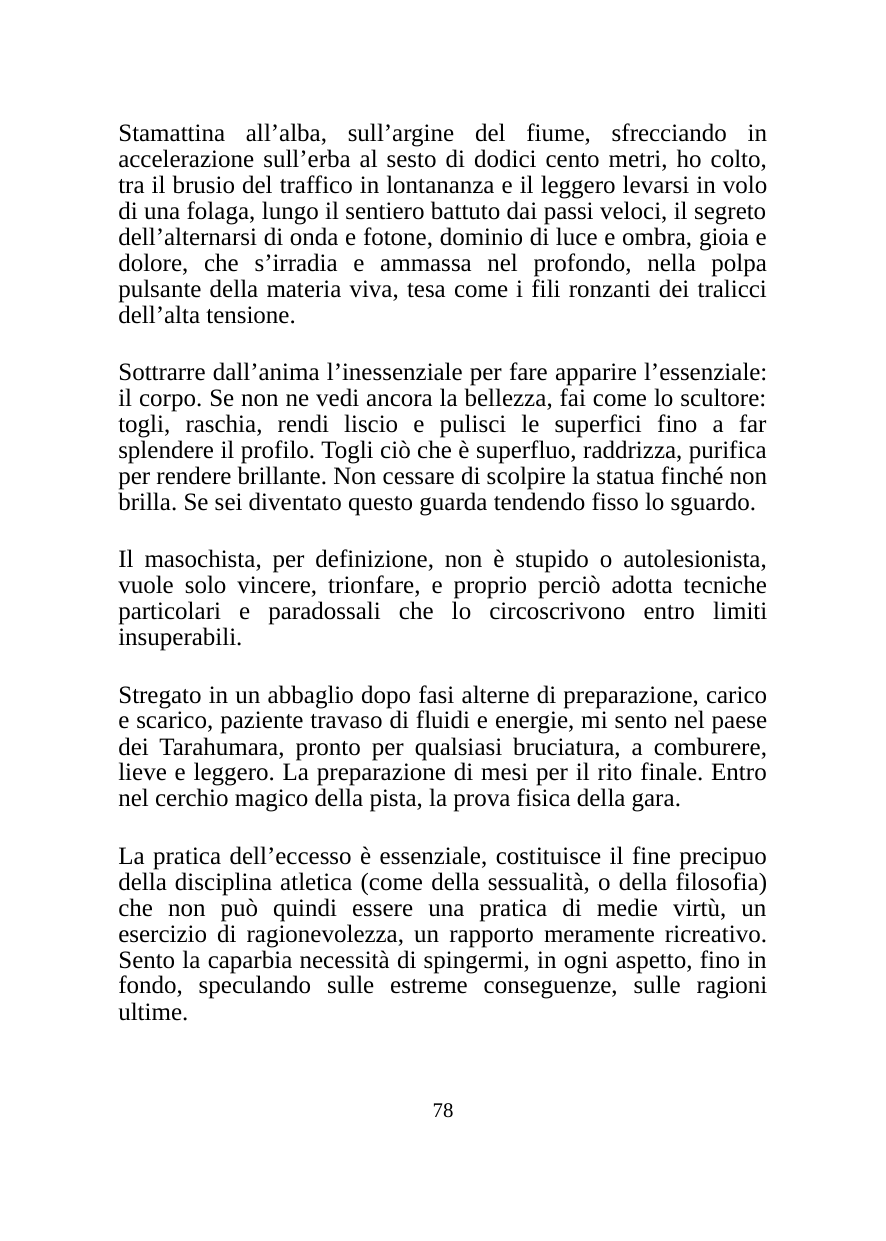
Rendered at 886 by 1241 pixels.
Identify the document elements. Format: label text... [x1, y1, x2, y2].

text La pratica dell’eccesso è essenziale, costituisce il fine precipuo della disciplina atletica (come della sessualità, o della filosofia) che non può quindi essere una pratica di medie virtù, un esercizio di ragionevolezza, un rapporto meramente ricreativo. Sento la caparbia necessità di spingermi, in ogni aspetto, fino in fondo, speculando sulle estreme conseguenze, sulle ragioni ultime. [118, 841, 768, 1025]
text Stamattina all’alba, sull’argine del fiume, sfrecciando in accelerazione sull’erba al sesto di dodici cento metri, ho colto, tra il brusio del traffico in lontananza e il leggero levarsi in volo di una folaga, lungo il sentiero battuto dai passi veloci, il segreto dell’alternarsi di onda e fotone, dominio di luce e ombra, gioia e dolore, che s’irradia e ammassa nel profondo, nella polpa pulsante della materia viva, tesa come i fili ronzanti dei tralicci dell’alta tensione. [118, 118, 768, 328]
text Il masochista, per definizione, non è stupido o autolesionista, vuole solo vincere, trionfare, e proprio perciò adotta tecniche particolari e paradossali che lo circoscrivono entro limiti insuperabili. [118, 544, 768, 651]
text Stregato in un abbaglio dopo fasi alterne di preparazione, carico e scarico, paziente travaso di fluidi e energie, mi sento nel paese dei Tarahumara, pronto per qualsiasi bruciatura, a comburere, lieve e leggero. La preparazione di mesi per il rito finale. Entro nel cerchio magico della pista, la prova fisica della gara. [118, 680, 768, 812]
text Sottrarre dall’anima l’inessenziale per fare apparire l’essenziale: il corpo. Se non ne vedi ancora la bellezza, fai come lo scultore: togli, raschia, rendi liscio e pulisci le superfici fino a far splendere il profilo. Togli ciò che è superfluo, raddrizza, purifica per rendere brillante. Non cessare di scolpire la statua finché non brilla. Se sei diventato questo guarda tendendo fisso lo sguardo. [118, 357, 768, 516]
